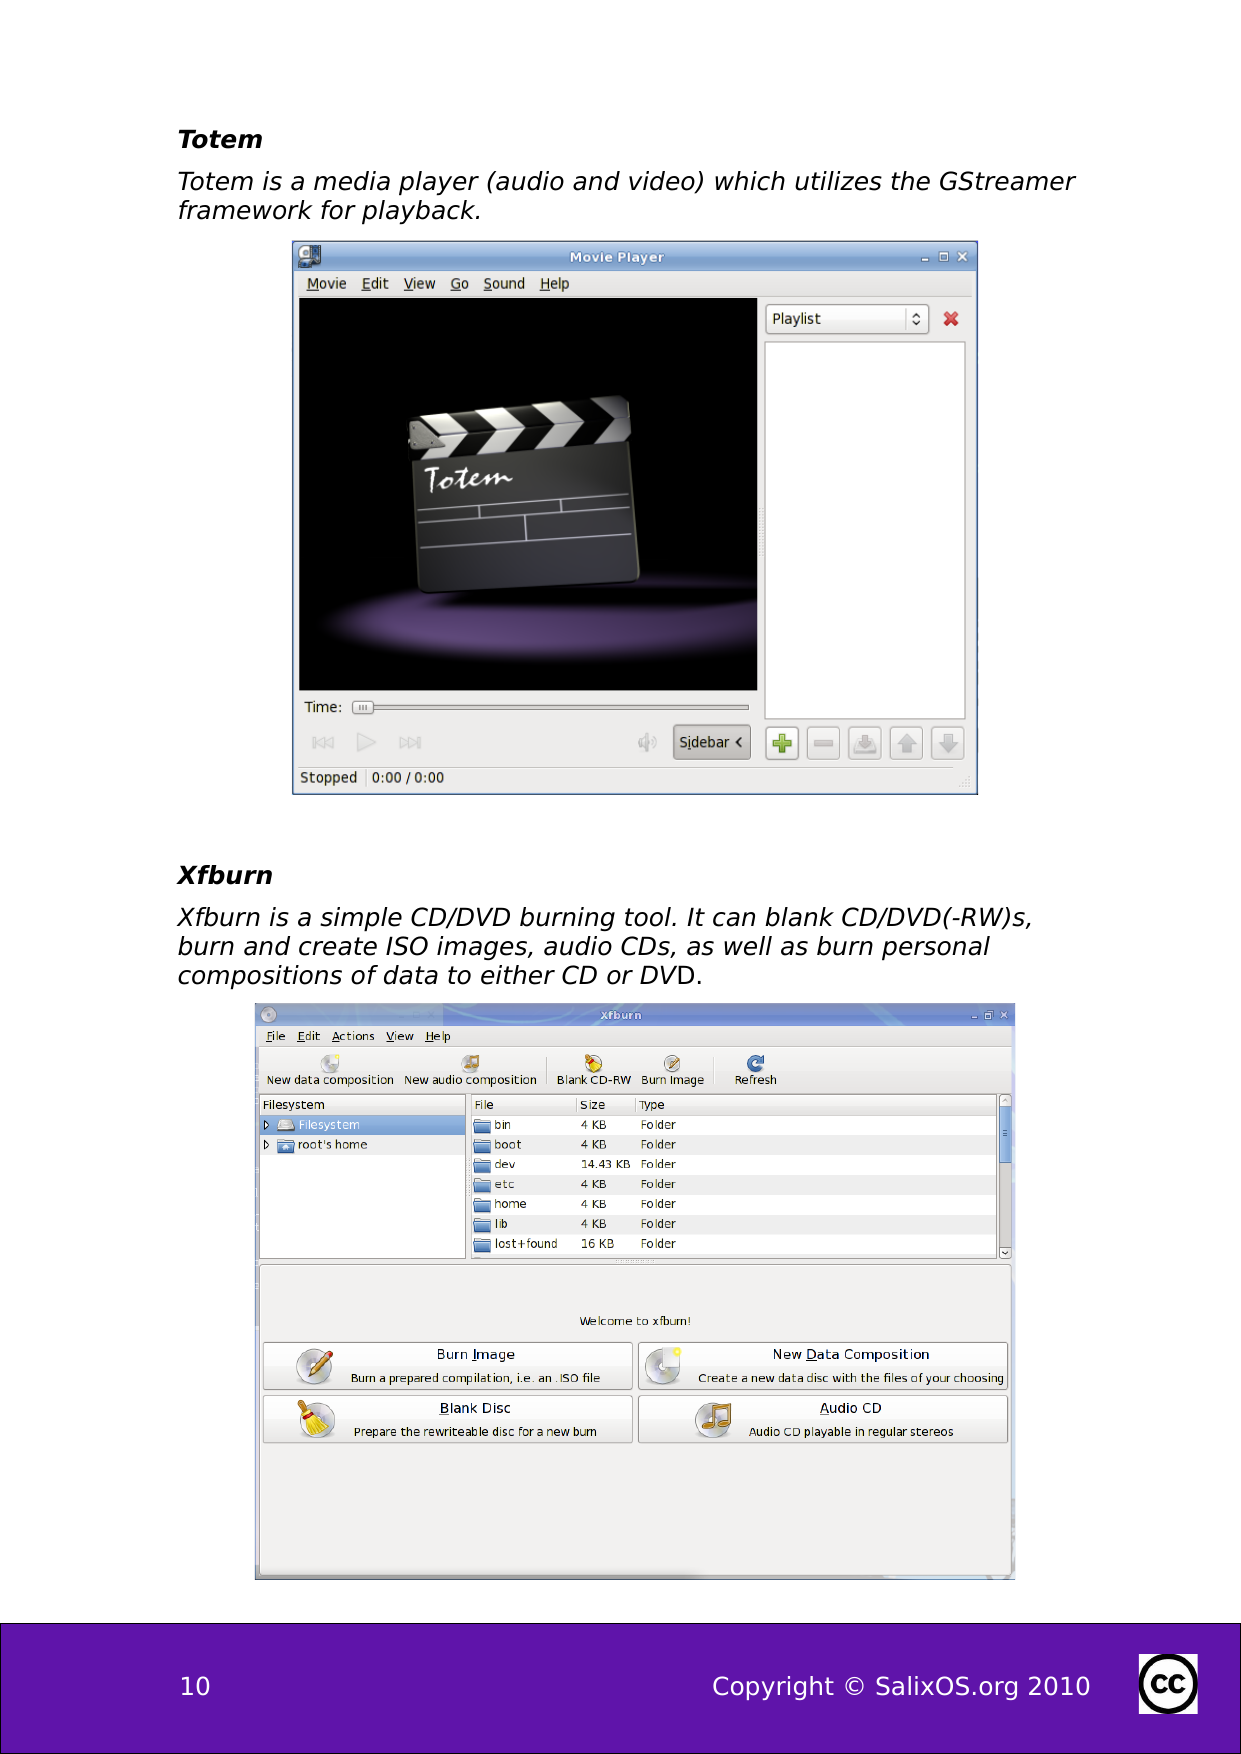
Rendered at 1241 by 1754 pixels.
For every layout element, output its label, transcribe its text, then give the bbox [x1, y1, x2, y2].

picture [254, 1003, 1016, 1580]
subtitle Xfburn [177, 861, 1093, 891]
picture [291, 240, 979, 795]
text Xfburn is a simple CD/DVD burning tool. It can blank CD/DVD(-RW)s, burn and create ISO images, audio CDs, as well as burn personal compositions of data to either CD or DVD. [177, 903, 1093, 991]
text Totem is a media player (audio and video) which utilizes the GStreamer framework for playback. [177, 167, 1093, 226]
picture [1138, 1654, 1198, 1714]
subtitle Totem [177, 126, 1093, 155]
